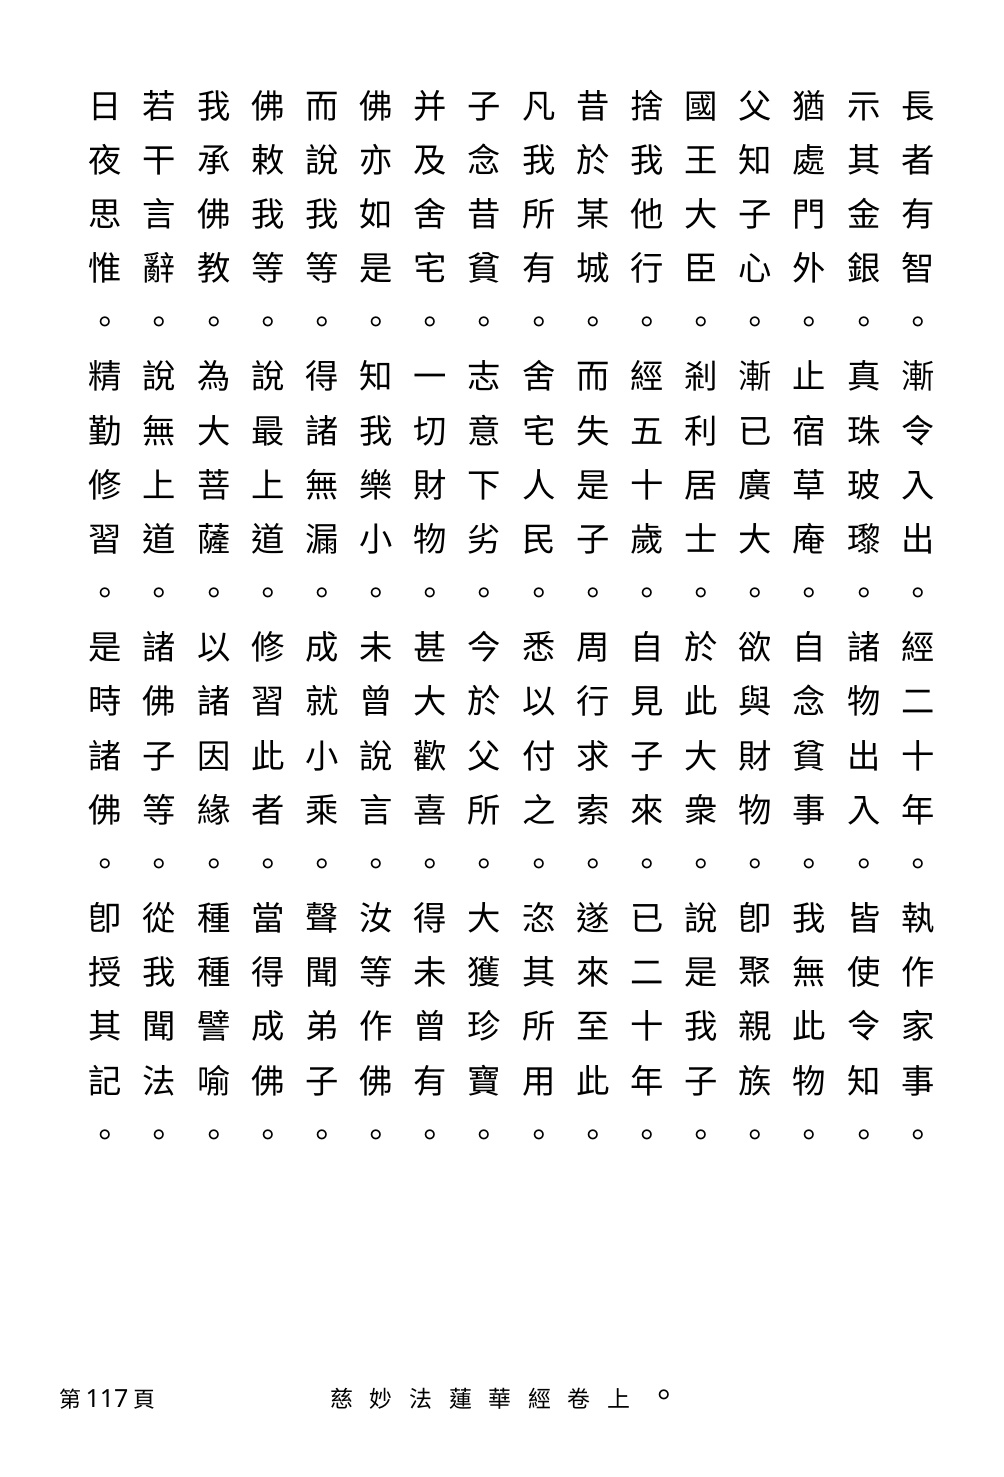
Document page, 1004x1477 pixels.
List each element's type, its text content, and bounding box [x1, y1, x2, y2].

text 若干言辭。說無上道。諸佛子等。從我聞法。 [132, 88, 187, 1363]
text 佛敕我等。說最上道。修習此者。當得成佛。 [241, 88, 295, 1363]
text 猶處門外。止宿草庵。自念貧事。我無此物。 [782, 88, 837, 1363]
text 國王大臣。剎利居士。於此大衆。說是我子。 [674, 88, 728, 1363]
text 長者有智。漸令入出。經二十年。執作家事。 [891, 88, 945, 1363]
text 捨我他行。經五十歲。自見子來。已二十年。 [620, 88, 674, 1363]
text 父知子心。漸已廣大。欲與財物。卽聚親族。 [728, 88, 782, 1363]
text 昔於某城。而失是子。周行求索。遂來至此。 [566, 88, 620, 1363]
text 并及舍宅。一切財物。甚大歡喜。得未曾有。 [403, 88, 457, 1363]
text 凡我所有。舍宅人民。悉以付之。恣其所用。 [512, 88, 566, 1363]
text 佛亦如是。知我樂小。未曾說言。汝等作佛。 [349, 88, 403, 1363]
text 我承佛教。為大菩薩。以諸因緣。種種譬喻。 [187, 88, 241, 1363]
text 日夜思惟。精勤修習。是時諸佛。卽授其記。 [78, 88, 132, 1363]
text 而說我等。得諸無漏。成就小乘。聲聞弟子。 [295, 88, 349, 1363]
text 示其金銀。真珠玻瓈。諸物出入。皆使令知。 [837, 88, 891, 1363]
text 子念昔貧。志意下劣。今於父所。大獲珍寶。 [457, 88, 512, 1363]
